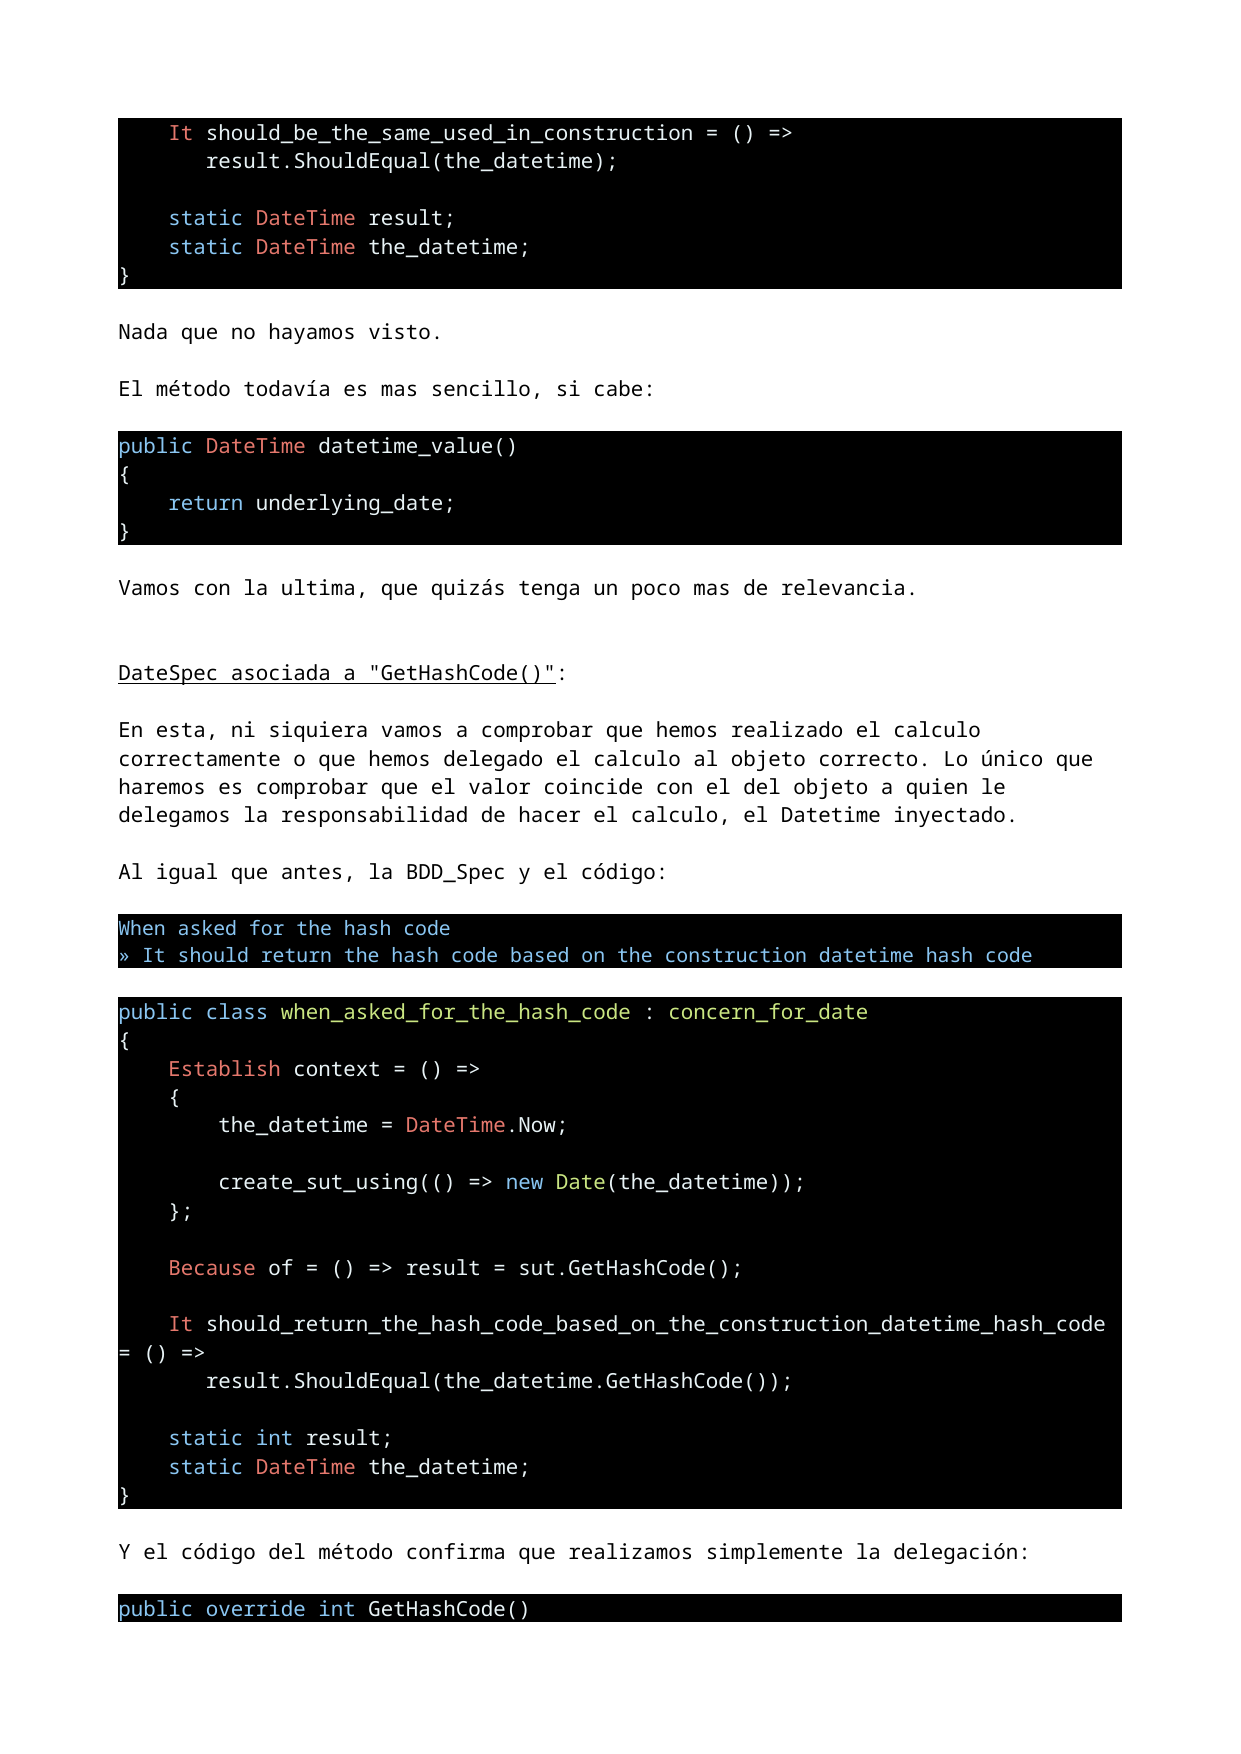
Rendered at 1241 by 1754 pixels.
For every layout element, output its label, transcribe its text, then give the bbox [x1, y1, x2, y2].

text Because of = () => result = sut.GetHashCode(); [118, 1253, 1122, 1281]
text It should_be_the_same_used_in_construction = () => [118, 118, 1122, 147]
text { [118, 1025, 1122, 1054]
text Vamos con la ultima, que quizás tenga un poco mas de relevancia. [118, 573, 1122, 602]
text create_sut_using(() => new Date(the_datetime)); [118, 1167, 1122, 1196]
text static DateTime the_datetime; [118, 232, 1122, 260]
text public override int GetHashCode() [118, 1594, 1122, 1622]
text static int result; [118, 1423, 1122, 1452]
text return underlying_date; [118, 488, 1122, 516]
text Al igual que antes, la BDD_Spec y el código: [118, 857, 1122, 886]
text static DateTime the_datetime; [118, 1452, 1122, 1480]
text Y el código del método confirma que realizamos simplemente la delegación: [118, 1537, 1122, 1566]
text public class when_asked_for_the_hash_code : concern_for_date [118, 997, 1122, 1025]
text result.ShouldEqual(the_datetime.GetHashCode()); [118, 1366, 1122, 1395]
text » It should return the hash code based on the construction datetime hash code [118, 941, 1122, 968]
text static DateTime result; [118, 203, 1122, 232]
text DateSpec asociada a "GetHashCode()": [118, 658, 1122, 687]
text } [118, 516, 1122, 545]
text { [118, 459, 1122, 488]
text } [118, 260, 1122, 289]
text It should_return_the_hash_code_based_on_the_construction_datetime_hash_code = () => [118, 1309, 1122, 1366]
text Nada que no hayamos visto. [118, 317, 1122, 346]
text public DateTime datetime_value() [118, 431, 1122, 459]
text En esta, ni siquiera vamos a comprobar que hemos realizado el calculo correctamente o que hemos delegado el calculo al objeto correcto. Lo único que haremos es comprobar que el valor coincide con el del objeto a quien le delegamos la responsabilidad de hacer el calculo, el Datetime inyectado. [118, 715, 1122, 829]
text El método todavía es mas sencillo, si cabe: [118, 374, 1122, 402]
text the_datetime = DateTime.Now; [118, 1111, 1122, 1139]
text }; [118, 1196, 1122, 1224]
text Establish context = () => [118, 1054, 1122, 1082]
text } [118, 1480, 1122, 1509]
text result.ShouldEqual(the_datetime); [118, 147, 1122, 175]
text When asked for the hash code [118, 914, 1122, 941]
text { [118, 1082, 1122, 1111]
